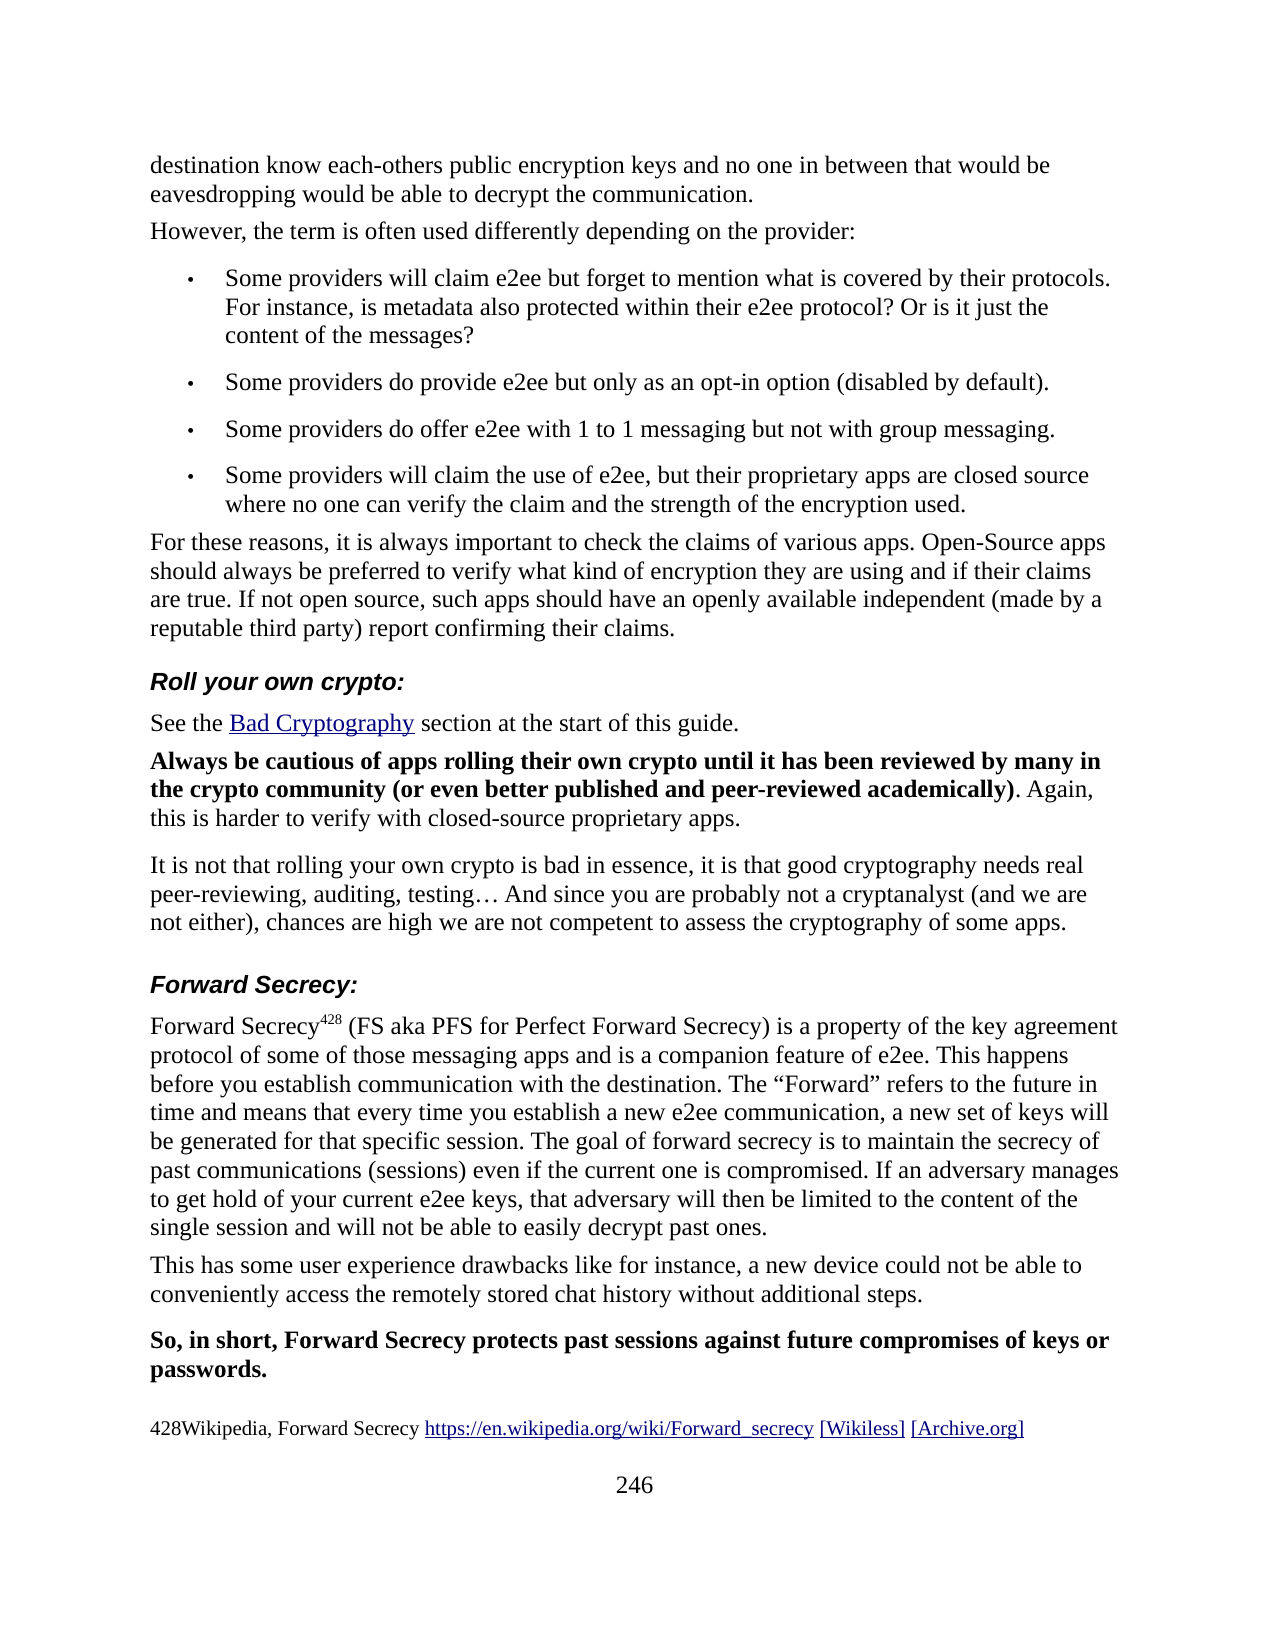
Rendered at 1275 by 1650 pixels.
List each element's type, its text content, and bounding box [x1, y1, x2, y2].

list Some providers do provide e2ee but only as an opt-in option (disabled by default). [187, 367, 1125, 396]
subtitle Forward Secrecy: [150, 970, 1125, 999]
text Forward Secrecy (FS aka PFS for Perfect Forward Secrecy) is a property of the key agreement protocol of some of those messaging apps and is a companion feature of e2ee. This happens before you establish communication with the destination. The “Forward” refers to the future in time and means that every time you establish a new e2ee communication, a new set of keys will be generated for that specific session. The goal of forward secrecy is to maintain the secrecy of past communications (sessions) even if the current one is compromised. If an adversary manages to get hold of your current e2ee keys, that adversary will then be limited to the content of the single session and will not be able to easily decrypt past ones. [150, 1011, 1125, 1241]
text This has some user experience drawbacks like for instance, a new device could not be able to conveniently access the remotely stored chat history without additional steps. [150, 1250, 1125, 1308]
text Always be cautious of apps rolling their own crypto until it has been reviewed by many in the crypto community (or even better published and peer-reviewed academically). Again, this is harder to verify with closed-source proprietary apps. [150, 746, 1125, 832]
subtitle Roll your own crypto: [150, 667, 1125, 696]
text See the Bad Cryptography section at the start of this guide. [150, 708, 1125, 737]
list Some providers do offer e2ee with 1 to 1 messaging but not with group messaging. [187, 414, 1125, 443]
text destination know each-others public encryption keys and no one in between that would be eavesdropping would be able to decrypt the communication. [150, 150, 1125, 207]
text However, the term is often used differently depending on the provider: [150, 216, 1125, 245]
text For these reasons, it is always important to check the claims of various apps. Open-Source apps should always be preferred to verify what kind of encryption they are using and if their claims are true. If not open source, such apps should have an openly available independent (made by a reputable third party) report confirming their claims. [150, 527, 1125, 642]
list Some providers will claim e2ee but forget to mention what is covered by their protocols. For instance, is metadata also protected within their e2ee protocol? Or is it just the content of the messages? [187, 263, 1125, 349]
text So, in short, Forward Secrecy protects past sessions against future compromises of keys or passwords. [150, 1326, 1125, 1383]
list Some providers will claim the use of e2ee, but their proprietary apps are closed source where no one can verify the claim and the strength of the encryption used. [187, 461, 1125, 518]
text Wikipedia, Forward Secrecy https://en.wikipedia.org/wiki/Forward_secrecy [Wikiless] [Archive.org] [150, 1416, 1125, 1440]
text It is not that rolling your own crypto is bad in essence, it is that good cryptography needs real peer-reviewing, auditing, testing… And since you are probably not a cryptanalyst (and we are not either), chances are high we are not competent to assess the cryptography of some apps. [150, 850, 1125, 936]
